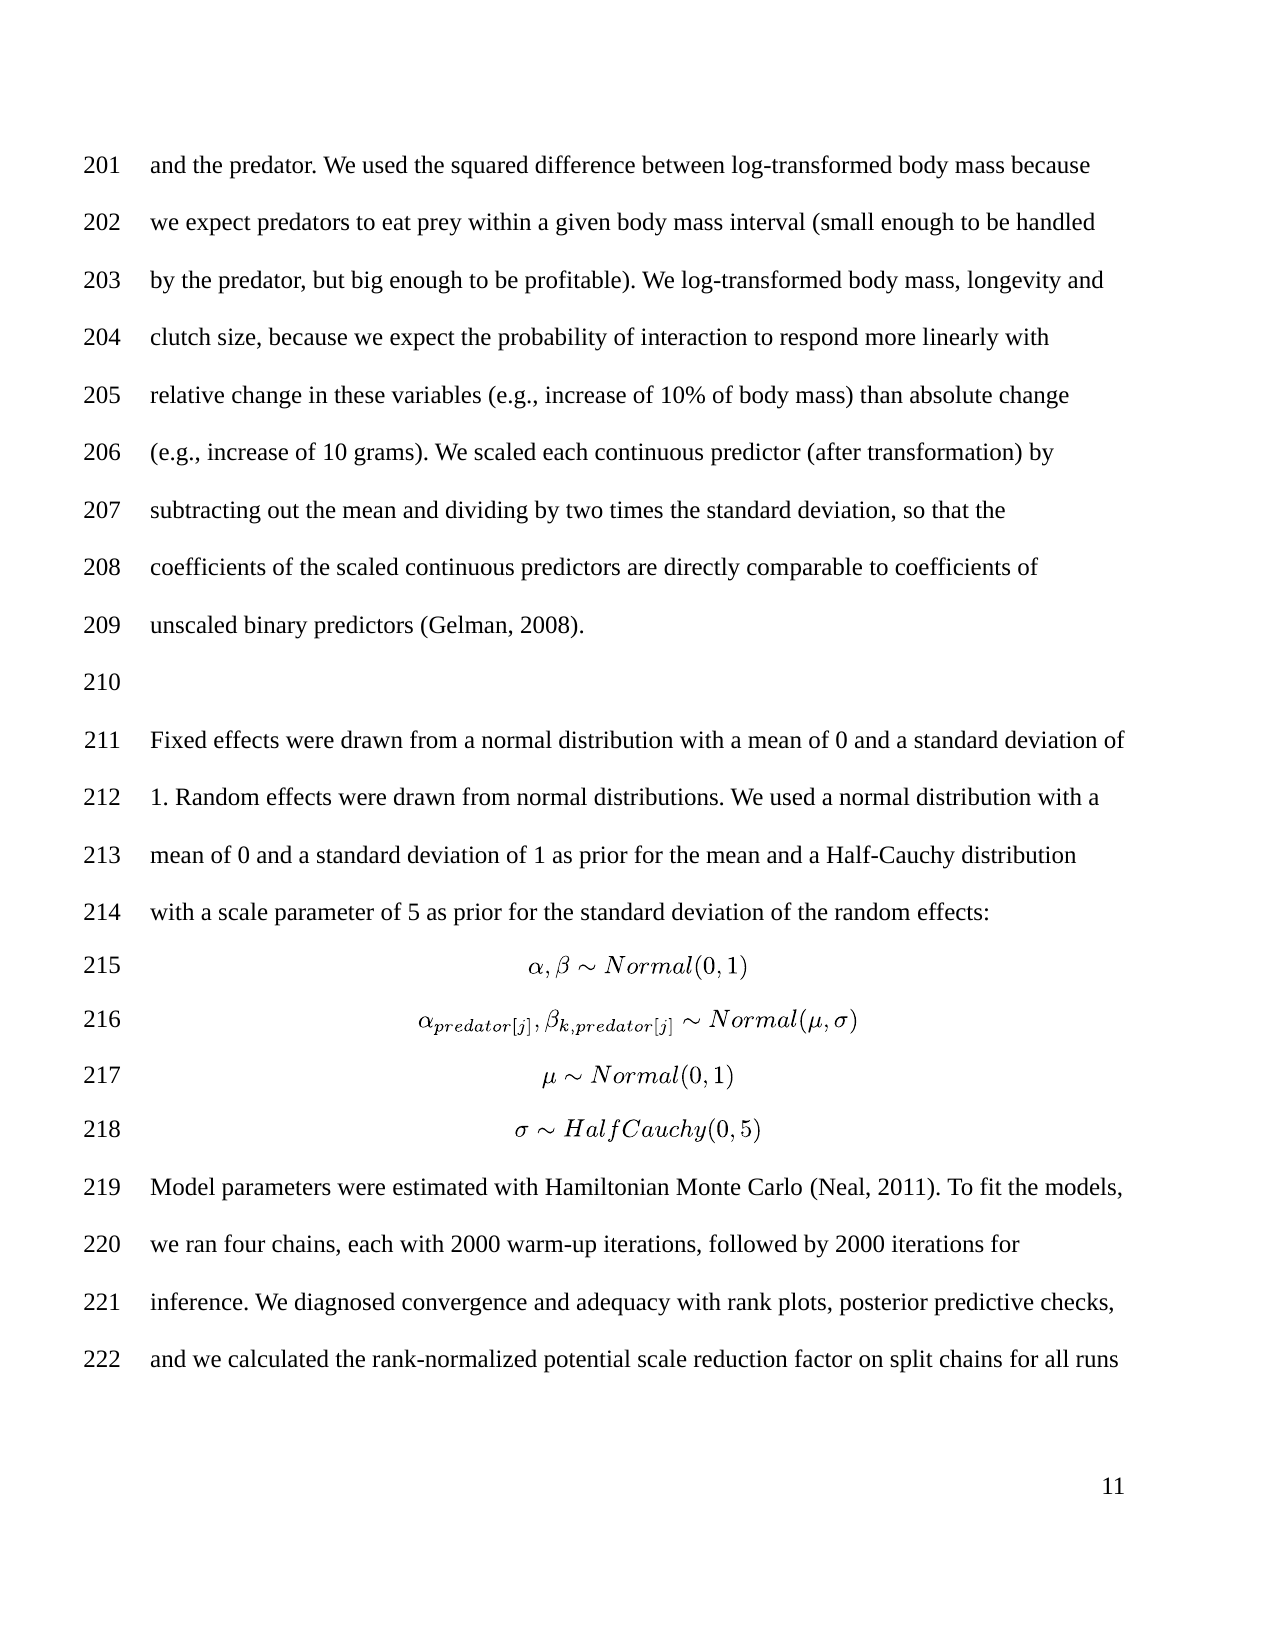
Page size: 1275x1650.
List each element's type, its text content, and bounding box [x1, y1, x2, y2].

text and the predator. We used the squared difference between log-transformed body mass because we expect predators to eat prey within a given body mass interval (small enough to be handled by the predator, but big enough to be profitable). We log-transformed body mass, longevity and clutch size, because we expect the probability of interaction to respond more linearly with relative change in these variables (e.g., increase of 10% of body mass) than absolute change (e.g., increase of 10 grams). We scaled each continuous predictor (after transformation) by subtracting out the mean and dividing by two times the standard deviation, so that the coefficients of the scaled continuous predictors are directly comparable to coefficients of unscaled binary predictors (Gelman, 2008). [150, 150, 1125, 639]
text Fixed effects were drawn from a normal distribution with a mean of 0 and a standard deviation of 1. Random effects were drawn from normal distributions. We used a normal distribution with a mean of 0 and a standard deviation of 1 as prior for the mean and a Half-Cauchy distribution with a scale parameter of 5 as prior for the standard deviation of the random effects: [150, 725, 1125, 926]
text Model parameters were estimated with Hamiltonian Monte Carlo (Neal, 2011). To fit the models, we ran four chains, each with 2000 warm-up iterations, followed by 2000 iterations for inference. We diagnosed convergence and adequacy with rank plots, posterior predictive checks, and we calculated the rank-normalized potential scale reduction factor on split chains for all runs [150, 1172, 1125, 1373]
